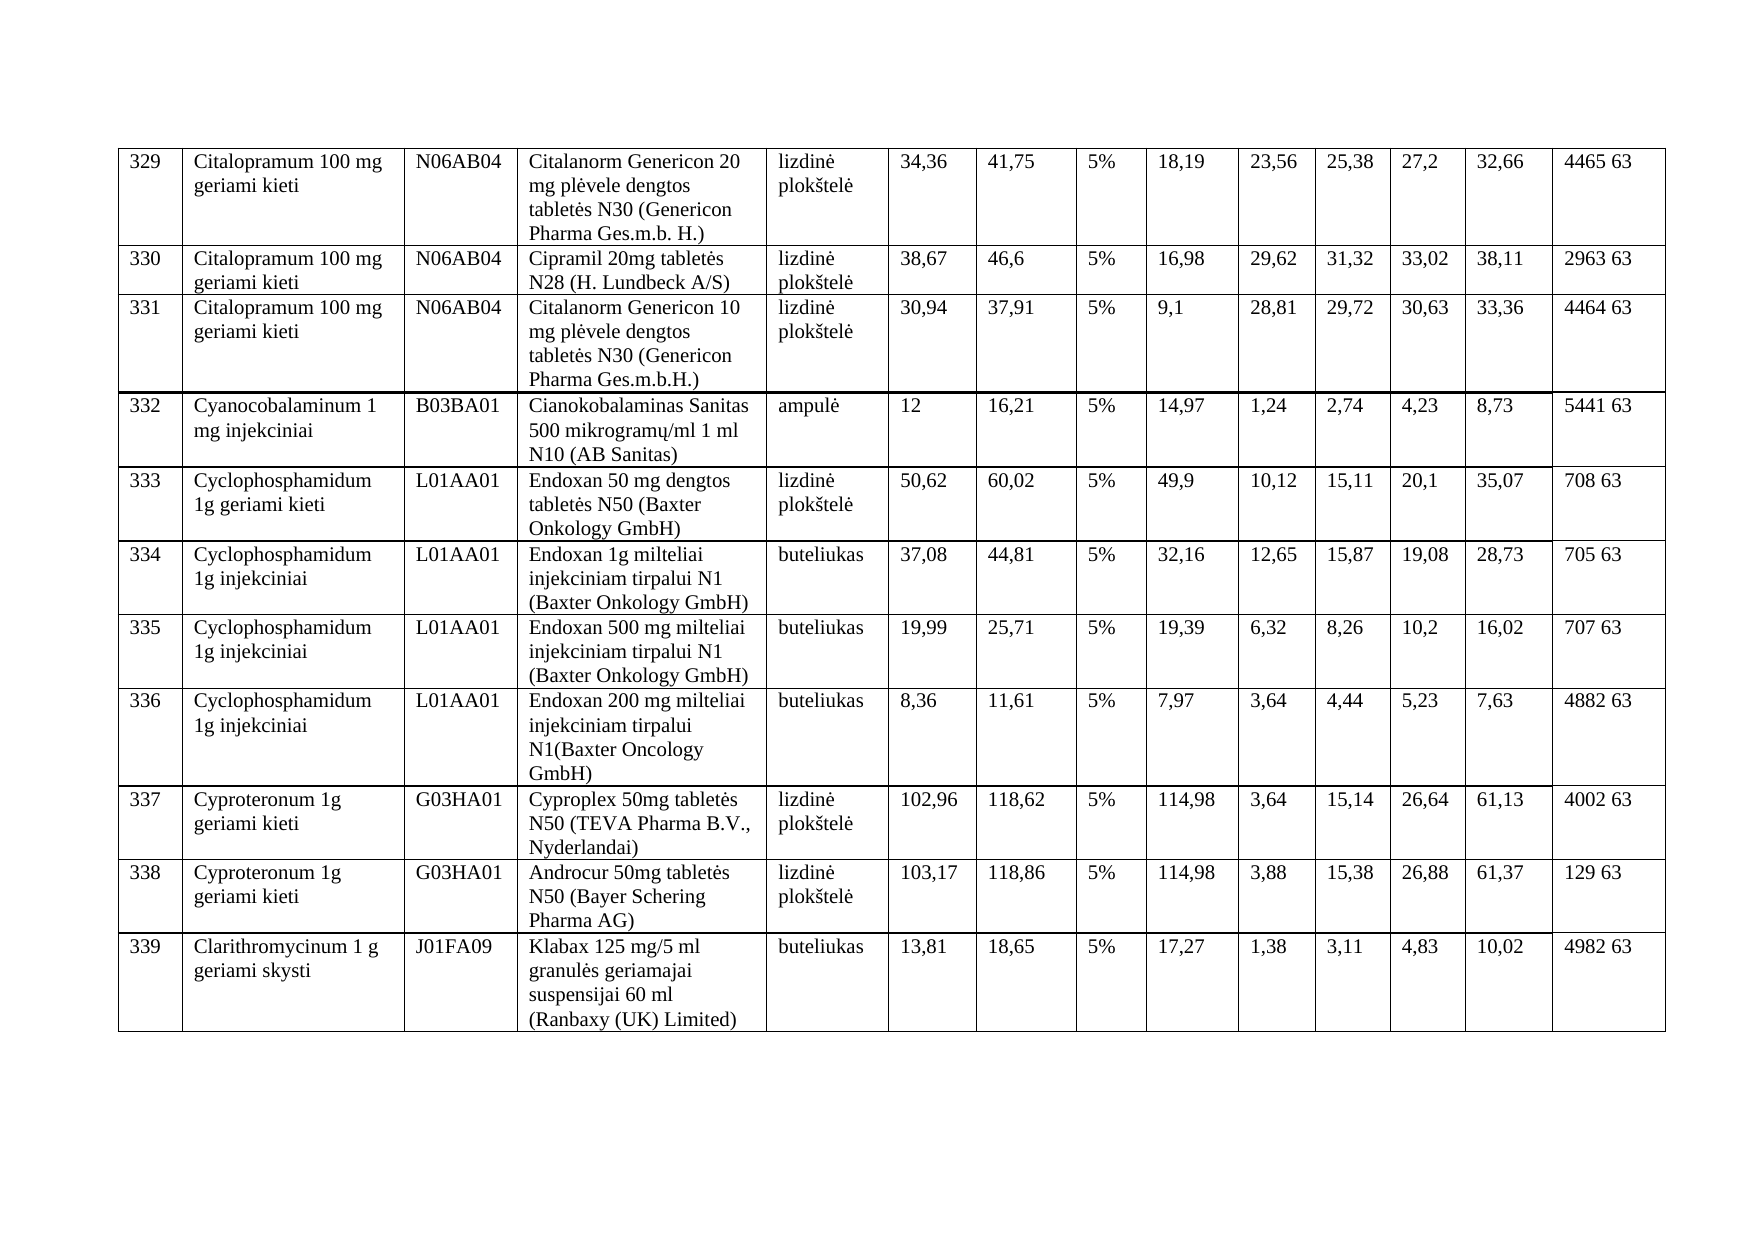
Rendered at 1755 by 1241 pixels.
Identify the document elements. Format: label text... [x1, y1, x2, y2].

table_cell 29,72 [1316, 295, 1390, 391]
table_cell 14,97 [1147, 394, 1238, 466]
table_cell Endoxan 200 mg milteliai injekciniam tirpalui N1(Baxter Oncology GmbH) [518, 689, 766, 785]
table_cell 4,23 [1391, 394, 1465, 466]
table_cell 20,1 [1391, 468, 1465, 540]
table_cell 26,64 [1391, 787, 1465, 859]
table_cell 28,81 [1239, 295, 1315, 391]
table_cell 30,94 [889, 295, 976, 391]
table_cell 33,02 [1391, 246, 1465, 294]
table_cell 3,64 [1239, 787, 1315, 859]
table_cell 5% [1077, 787, 1146, 859]
table_cell 61,37 [1466, 860, 1552, 932]
table_cell 4982 63 [1553, 933, 1665, 1031]
table_cell L01AA01 [405, 689, 517, 785]
table_cell 708 63 [1553, 467, 1665, 540]
table_cell Cyanocobalaminum 1 mg injekciniai [183, 394, 404, 466]
table_cell 4464 63 [1553, 295, 1665, 391]
table_cell 10,12 [1239, 468, 1315, 540]
table_cell 19,08 [1391, 542, 1465, 614]
table_cell 330 [119, 246, 182, 294]
table_cell 3,11 [1316, 934, 1390, 1031]
table_cell 26,88 [1391, 860, 1465, 932]
table_cell 333 [119, 468, 182, 540]
table_cell 8,73 [1466, 394, 1552, 466]
table_cell 15,14 [1316, 787, 1390, 859]
table_cell 3,88 [1239, 860, 1315, 932]
table_cell 331 [119, 295, 182, 391]
table_cell Citalanorm Genericon 20 mg plėvele dengtos tabletės N30 (Genericon Pharma Ges.m.b. H.) [518, 149, 766, 245]
table_cell Clarithromycinum 1 g geriami skysti [183, 934, 404, 1031]
table_cell 5% [1077, 468, 1146, 540]
table_cell 32,66 [1466, 149, 1552, 245]
table_cell 102,96 [889, 787, 976, 859]
table_cell J01FA09 [405, 934, 517, 1031]
table_cell 50,62 [889, 468, 976, 540]
table_cell 10,02 [1466, 934, 1552, 1031]
table_cell lizdinė plokštelė [767, 149, 888, 245]
table_cell N06AB04 [405, 295, 517, 391]
table_cell lizdinė plokštelė [767, 860, 888, 932]
table_cell 35,07 [1466, 468, 1552, 540]
table_cell 5441 63 [1553, 393, 1665, 466]
table_cell 118,86 [977, 860, 1076, 932]
table_cell 16,98 [1147, 246, 1238, 294]
table_cell Androcur 50mg tabletės N50 (Bayer Schering Pharma AG) [518, 860, 766, 932]
table_cell 334 [119, 542, 182, 614]
table_cell 25,71 [977, 615, 1076, 687]
table_cell 33,36 [1466, 295, 1552, 391]
table_cell 114,98 [1147, 787, 1238, 859]
table_cell 129 63 [1553, 860, 1665, 932]
table_cell 5% [1077, 295, 1146, 391]
table_cell N06AB04 [405, 246, 517, 294]
table_cell Citalopramum 100 mg geriami kieti [183, 149, 404, 245]
table_cell Endoxan 500 mg milteliai injekciniam tirpalui N1 (Baxter Onkology GmbH) [518, 615, 766, 687]
table_cell 27,2 [1391, 149, 1465, 245]
table_cell 8,26 [1316, 615, 1390, 687]
table_cell 10,2 [1391, 615, 1465, 687]
table_cell 25,38 [1316, 149, 1390, 245]
table_cell 5,23 [1391, 689, 1465, 785]
table_cell lizdinė plokštelė [767, 787, 888, 859]
table_cell 118,62 [977, 787, 1076, 859]
table_cell 4,83 [1391, 934, 1465, 1031]
table_cell 4002 63 [1553, 786, 1665, 859]
table_cell Citalanorm Genericon 10 mg plėvele dengtos tabletės N30 (Genericon Pharma Ges.m.b.H.) [518, 295, 766, 391]
table_cell 29,62 [1239, 246, 1315, 294]
table_cell 38,67 [889, 246, 976, 294]
table_cell 38,11 [1466, 246, 1552, 294]
table_cell 37,08 [889, 542, 976, 614]
table_cell 339 [119, 934, 182, 1031]
table_cell 28,73 [1466, 542, 1552, 614]
table_cell 336 [119, 689, 182, 785]
table_cell Cyproteronum 1g geriami kieti [183, 787, 404, 859]
table_cell 4465 63 [1553, 149, 1665, 245]
table_cell 705 63 [1553, 541, 1665, 614]
table_cell 5% [1077, 542, 1146, 614]
table_cell 338 [119, 860, 182, 932]
table_cell N06AB04 [405, 149, 517, 245]
table_cell 11,61 [977, 689, 1076, 785]
table_cell G03HA01 [405, 860, 517, 932]
table_cell 7,97 [1147, 689, 1238, 785]
table_cell 3,64 [1239, 689, 1315, 785]
table_cell 30,63 [1391, 295, 1465, 391]
table_cell 19,39 [1147, 615, 1238, 687]
table_cell 1,24 [1239, 394, 1315, 466]
table_cell 2963 63 [1553, 246, 1665, 294]
table_cell L01AA01 [405, 542, 517, 614]
table_cell 18,65 [977, 934, 1076, 1031]
table_cell 5% [1077, 689, 1146, 785]
table_cell 15,38 [1316, 860, 1390, 932]
table_cell 61,13 [1466, 787, 1552, 859]
table_cell Cyproteronum 1g geriami kieti [183, 860, 404, 932]
table_cell 60,02 [977, 468, 1076, 540]
table_cell 44,81 [977, 542, 1076, 614]
table_cell B03BA01 [405, 394, 517, 466]
table_cell 5% [1077, 615, 1146, 687]
table_cell 46,6 [977, 246, 1076, 294]
table_cell ampulė [767, 394, 888, 466]
table_cell buteliukas [767, 615, 888, 687]
table_cell 34,36 [889, 149, 976, 245]
table_cell 103,17 [889, 860, 976, 932]
table_cell Cyclophosphamidum 1g injekciniai [183, 689, 404, 785]
table_cell Cipramil 20mg tabletės N28 (H. Lundbeck A/S) [518, 246, 766, 294]
table_cell Cyclophosphamidum 1g injekciniai [183, 542, 404, 614]
table_cell 6,32 [1239, 615, 1315, 687]
table_cell 12 [889, 394, 976, 466]
table_cell lizdinė plokštelė [767, 246, 888, 294]
table_cell 114,98 [1147, 860, 1238, 932]
table_cell L01AA01 [405, 615, 517, 687]
table_cell buteliukas [767, 689, 888, 785]
table_cell Klabax 125 mg/5 ml granulės geriamajai suspensijai 60 ml (Ranbaxy (UK) Limited) [518, 934, 766, 1031]
table_cell 4882 63 [1553, 689, 1665, 785]
table_cell 335 [119, 615, 182, 687]
table_cell buteliukas [767, 542, 888, 614]
table_cell 9,1 [1147, 295, 1238, 391]
table_cell 5% [1077, 934, 1146, 1031]
table_cell 337 [119, 787, 182, 859]
table_cell 15,11 [1316, 468, 1390, 540]
table_cell Citalopramum 100 mg geriami kieti [183, 246, 404, 294]
table_cell 2,74 [1316, 394, 1390, 466]
table_cell 31,32 [1316, 246, 1390, 294]
table_cell 7,63 [1466, 689, 1552, 785]
table_cell Endoxan 50 mg dengtos tabletės N50 (Baxter Onkology GmbH) [518, 468, 766, 540]
table_cell 1,38 [1239, 934, 1315, 1031]
table_cell 41,75 [977, 149, 1076, 245]
table_cell lizdinė plokštelė [767, 468, 888, 540]
table_cell 18,19 [1147, 149, 1238, 245]
table_cell 23,56 [1239, 149, 1315, 245]
table_cell 15,87 [1316, 542, 1390, 614]
table_cell 329 [119, 149, 182, 245]
table_cell 5% [1077, 246, 1146, 294]
table_cell 332 [119, 394, 182, 466]
table_cell buteliukas [767, 934, 888, 1031]
table_cell lizdinė plokštelė [767, 295, 888, 391]
table_cell 19,99 [889, 615, 976, 687]
table_cell Cyproplex 50mg tabletės N50 (TEVA Pharma B.V., Nyderlandai) [518, 787, 766, 859]
table_cell 5% [1077, 860, 1146, 932]
table_cell 49,9 [1147, 468, 1238, 540]
table_cell 16,02 [1466, 615, 1552, 687]
table_cell Endoxan 1g milteliai injekciniam tirpalui N1 (Baxter Onkology GmbH) [518, 542, 766, 614]
table_cell 5% [1077, 394, 1146, 466]
table_cell Citalopramum 100 mg geriami kieti [183, 295, 404, 391]
table_cell 32,16 [1147, 542, 1238, 614]
table_cell 8,36 [889, 689, 976, 785]
table_cell 17,27 [1147, 934, 1238, 1031]
table_cell 707 63 [1553, 615, 1665, 687]
table_cell Cyclophosphamidum 1g injekciniai [183, 615, 404, 687]
table_cell 4,44 [1316, 689, 1390, 785]
table_cell 13,81 [889, 934, 976, 1031]
table_cell Cianokobalaminas Sanitas 500 mikrogramų/ml 1 ml N10 (AB Sanitas) [518, 394, 766, 466]
table_cell 37,91 [977, 295, 1076, 391]
table_cell 16,21 [977, 394, 1076, 466]
table_cell L01AA01 [405, 468, 517, 540]
table_cell 5% [1077, 149, 1146, 245]
table_cell G03HA01 [405, 787, 517, 859]
table_cell 12,65 [1239, 542, 1315, 614]
table_cell Cyclophosphamidum 1g geriami kieti [183, 468, 404, 540]
